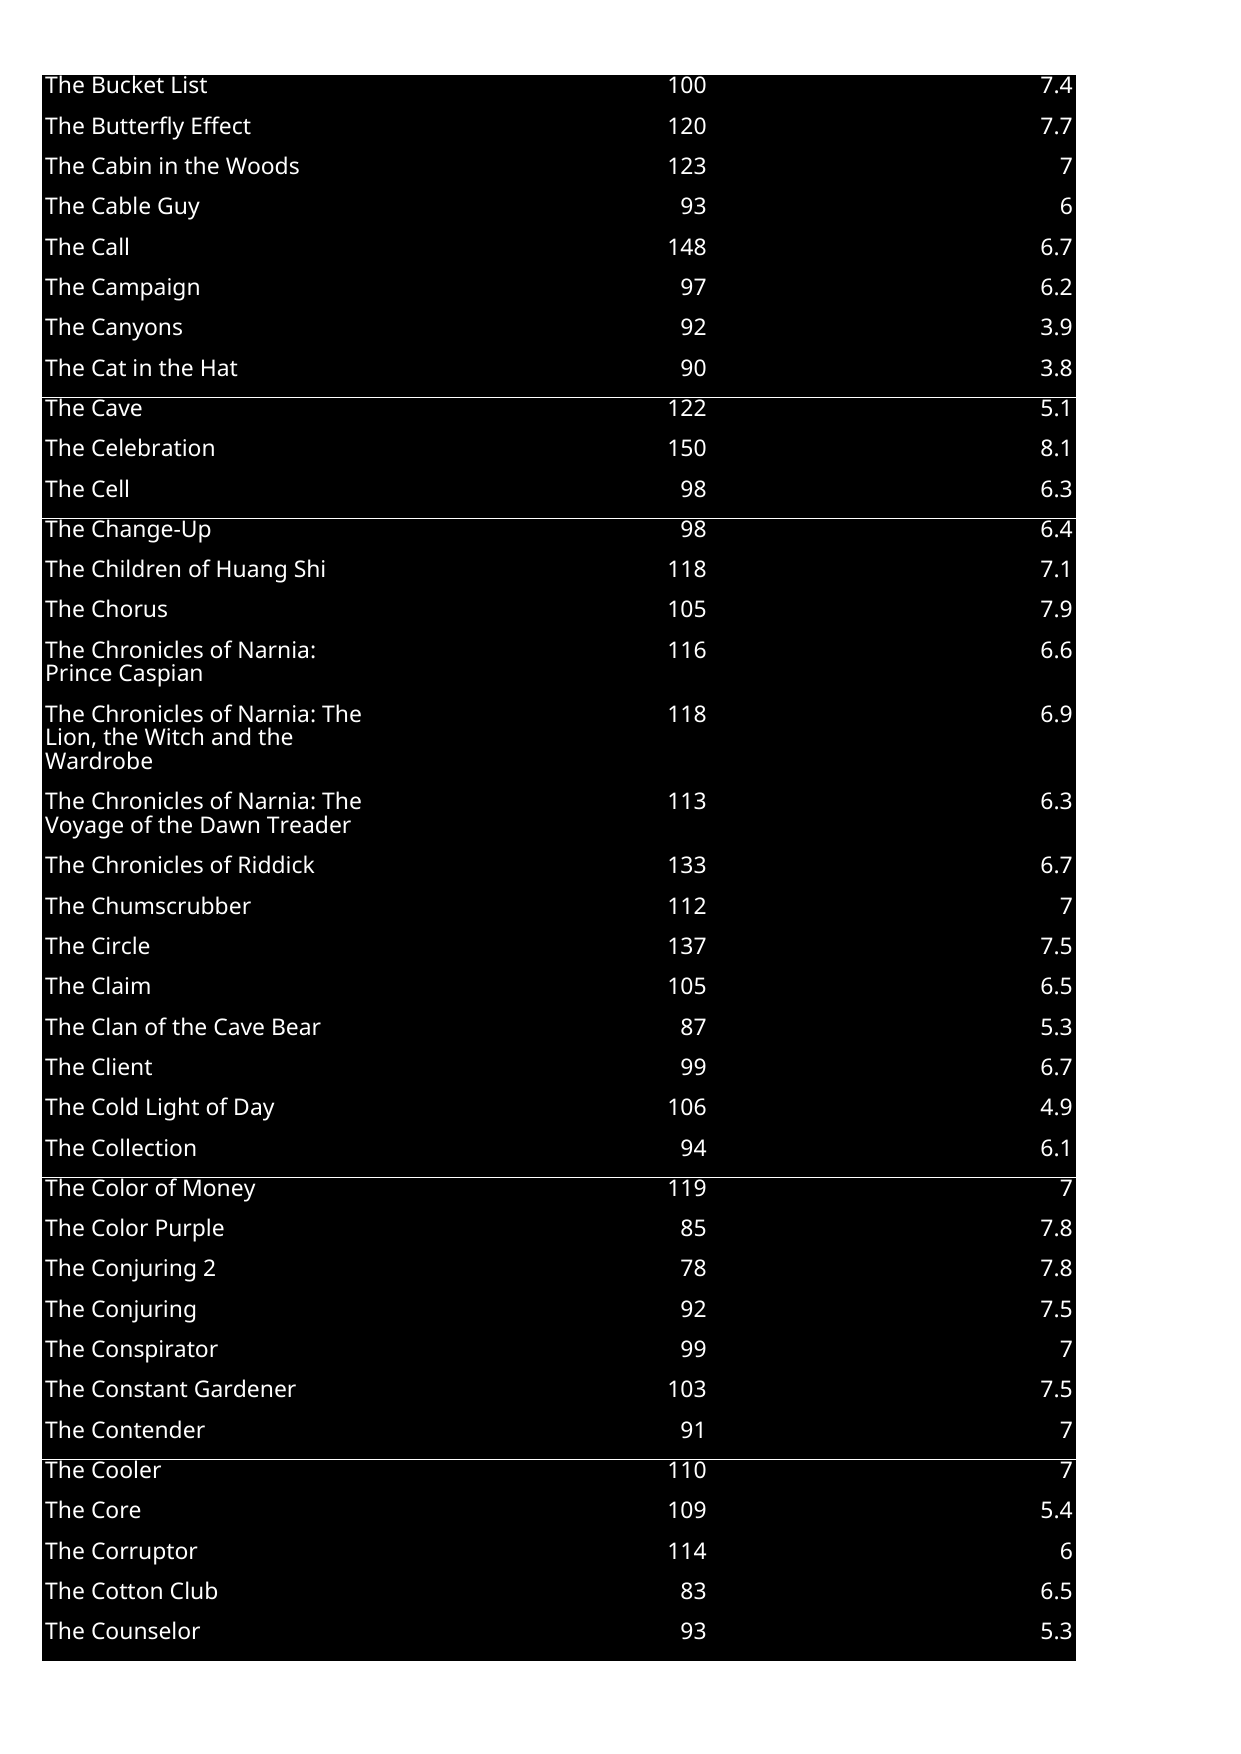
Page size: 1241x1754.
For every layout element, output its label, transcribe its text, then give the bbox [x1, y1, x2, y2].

table_cell 6.4 [709, 519, 1076, 559]
table_cell 8.1 [709, 438, 1076, 478]
table_cell 4.9 [709, 1097, 1076, 1137]
table_cell The Cooler [42, 1460, 391, 1500]
table_cell 6 [709, 196, 1076, 236]
table_cell 137 [391, 936, 709, 976]
table_cell 7 [709, 1178, 1076, 1218]
table_cell 7 [709, 156, 1076, 196]
table_cell 109 [391, 1500, 709, 1540]
table_cell The Cave [42, 398, 391, 438]
table_cell The Claim [42, 976, 391, 1016]
table_cell 99 [391, 1339, 709, 1379]
table_cell 103 [391, 1379, 709, 1419]
table_cell The Butterfly Effect [42, 115, 391, 156]
table_cell 6.7 [709, 855, 1076, 895]
table_cell 122 [391, 398, 709, 438]
table_cell The Corruptor [42, 1540, 391, 1581]
table_cell 83 [391, 1581, 709, 1621]
table_cell 7.5 [709, 1298, 1076, 1339]
table_cell 6.7 [709, 236, 1076, 277]
table_cell 6.3 [709, 791, 1076, 855]
table_cell 7 [709, 895, 1076, 936]
table_cell 106 [391, 1097, 709, 1137]
table_cell The Cold Light of Day [42, 1097, 391, 1137]
table_cell The Color of Money [42, 1178, 391, 1218]
table_cell 7.1 [709, 559, 1076, 599]
table_cell The Chumscrubber [42, 895, 391, 936]
table_cell 6.6 [709, 639, 1076, 703]
table_cell The Cotton Club [42, 1581, 391, 1621]
table_cell The Call [42, 236, 391, 277]
table_cell 92 [391, 1298, 709, 1339]
table_cell 105 [391, 599, 709, 639]
table_cell The Canyons [42, 317, 391, 357]
table_cell 91 [391, 1419, 709, 1459]
table_cell The Campaign [42, 277, 391, 317]
table_cell The Chronicles of Riddick [42, 855, 391, 895]
table_cell The Conspirator [42, 1339, 391, 1379]
table_cell 90 [391, 357, 709, 397]
table_cell The Conjuring [42, 1298, 391, 1339]
table_cell 114 [391, 1540, 709, 1581]
table_cell 100 [391, 75, 709, 115]
table_cell The Counselor [42, 1621, 391, 1661]
table_cell 6.5 [709, 976, 1076, 1016]
table_cell 94 [391, 1137, 709, 1177]
table_cell The Clan of the Cave Bear [42, 1016, 391, 1056]
table_cell 7 [709, 1419, 1076, 1459]
table_cell The Cabin in the Woods [42, 156, 391, 196]
table_cell 118 [391, 703, 709, 791]
table_cell 7.7 [709, 115, 1076, 156]
table_cell The Contender [42, 1419, 391, 1459]
table_cell 98 [391, 519, 709, 559]
table_cell 7 [709, 1339, 1076, 1379]
table_cell 133 [391, 855, 709, 895]
table_cell 99 [391, 1056, 709, 1097]
table_cell The Chronicles of Narnia: The Voyage of the Dawn Treader [42, 791, 391, 855]
table_cell 148 [391, 236, 709, 277]
table_cell 112 [391, 895, 709, 936]
table_cell 93 [391, 196, 709, 236]
table_cell The Cell [42, 478, 391, 518]
table_cell 150 [391, 438, 709, 478]
table_cell The Chronicles of Narnia: Prince Caspian [42, 639, 391, 703]
table_cell 78 [391, 1258, 709, 1298]
table_cell 7 [709, 1460, 1076, 1500]
table_cell The Bucket List [42, 75, 391, 115]
table_cell 6.7 [709, 1056, 1076, 1097]
table_cell The Chronicles of Narnia: The Lion, the Witch and the Wardrobe [42, 703, 391, 791]
table_cell The Chorus [42, 599, 391, 639]
table_cell The Conjuring 2 [42, 1258, 391, 1298]
table_cell 5.1 [709, 398, 1076, 438]
table_cell 7.8 [709, 1258, 1076, 1298]
table_cell 6.2 [709, 277, 1076, 317]
table_cell 85 [391, 1218, 709, 1258]
table_cell The Cat in the Hat [42, 357, 391, 397]
table_cell 7.5 [709, 936, 1076, 976]
table_cell 93 [391, 1621, 709, 1661]
table_cell 6.9 [709, 703, 1076, 791]
table_cell 116 [391, 639, 709, 703]
table_cell The Color Purple [42, 1218, 391, 1258]
table_cell 6 [709, 1540, 1076, 1581]
table_cell 120 [391, 115, 709, 156]
table_cell 87 [391, 1016, 709, 1056]
table_cell 7.9 [709, 599, 1076, 639]
table_cell The Children of Huang Shi [42, 559, 391, 599]
table_cell 110 [391, 1460, 709, 1500]
table_cell The Constant Gardener [42, 1379, 391, 1419]
table_cell The Celebration [42, 438, 391, 478]
table_cell The Collection [42, 1137, 391, 1177]
table_cell 7.8 [709, 1218, 1076, 1258]
table_cell 113 [391, 791, 709, 855]
table_cell 3.9 [709, 317, 1076, 357]
table_cell 3.8 [709, 357, 1076, 397]
table_cell The Cable Guy [42, 196, 391, 236]
table_cell 6.3 [709, 478, 1076, 518]
table_cell 6.5 [709, 1581, 1076, 1621]
table_cell 97 [391, 277, 709, 317]
table_cell 98 [391, 478, 709, 518]
table_cell 119 [391, 1178, 709, 1218]
table_cell The Client [42, 1056, 391, 1097]
table_cell 5.3 [709, 1621, 1076, 1661]
table_cell The Change-Up [42, 519, 391, 559]
table_cell 5.3 [709, 1016, 1076, 1056]
table_cell 5.4 [709, 1500, 1076, 1540]
table_cell The Circle [42, 936, 391, 976]
table_cell 118 [391, 559, 709, 599]
table_cell 7.5 [709, 1379, 1076, 1419]
table_cell 105 [391, 976, 709, 1016]
table_cell 123 [391, 156, 709, 196]
table_cell 6.1 [709, 1137, 1076, 1177]
table_cell 7.4 [709, 75, 1076, 115]
table_cell The Core [42, 1500, 391, 1540]
table_cell 92 [391, 317, 709, 357]
